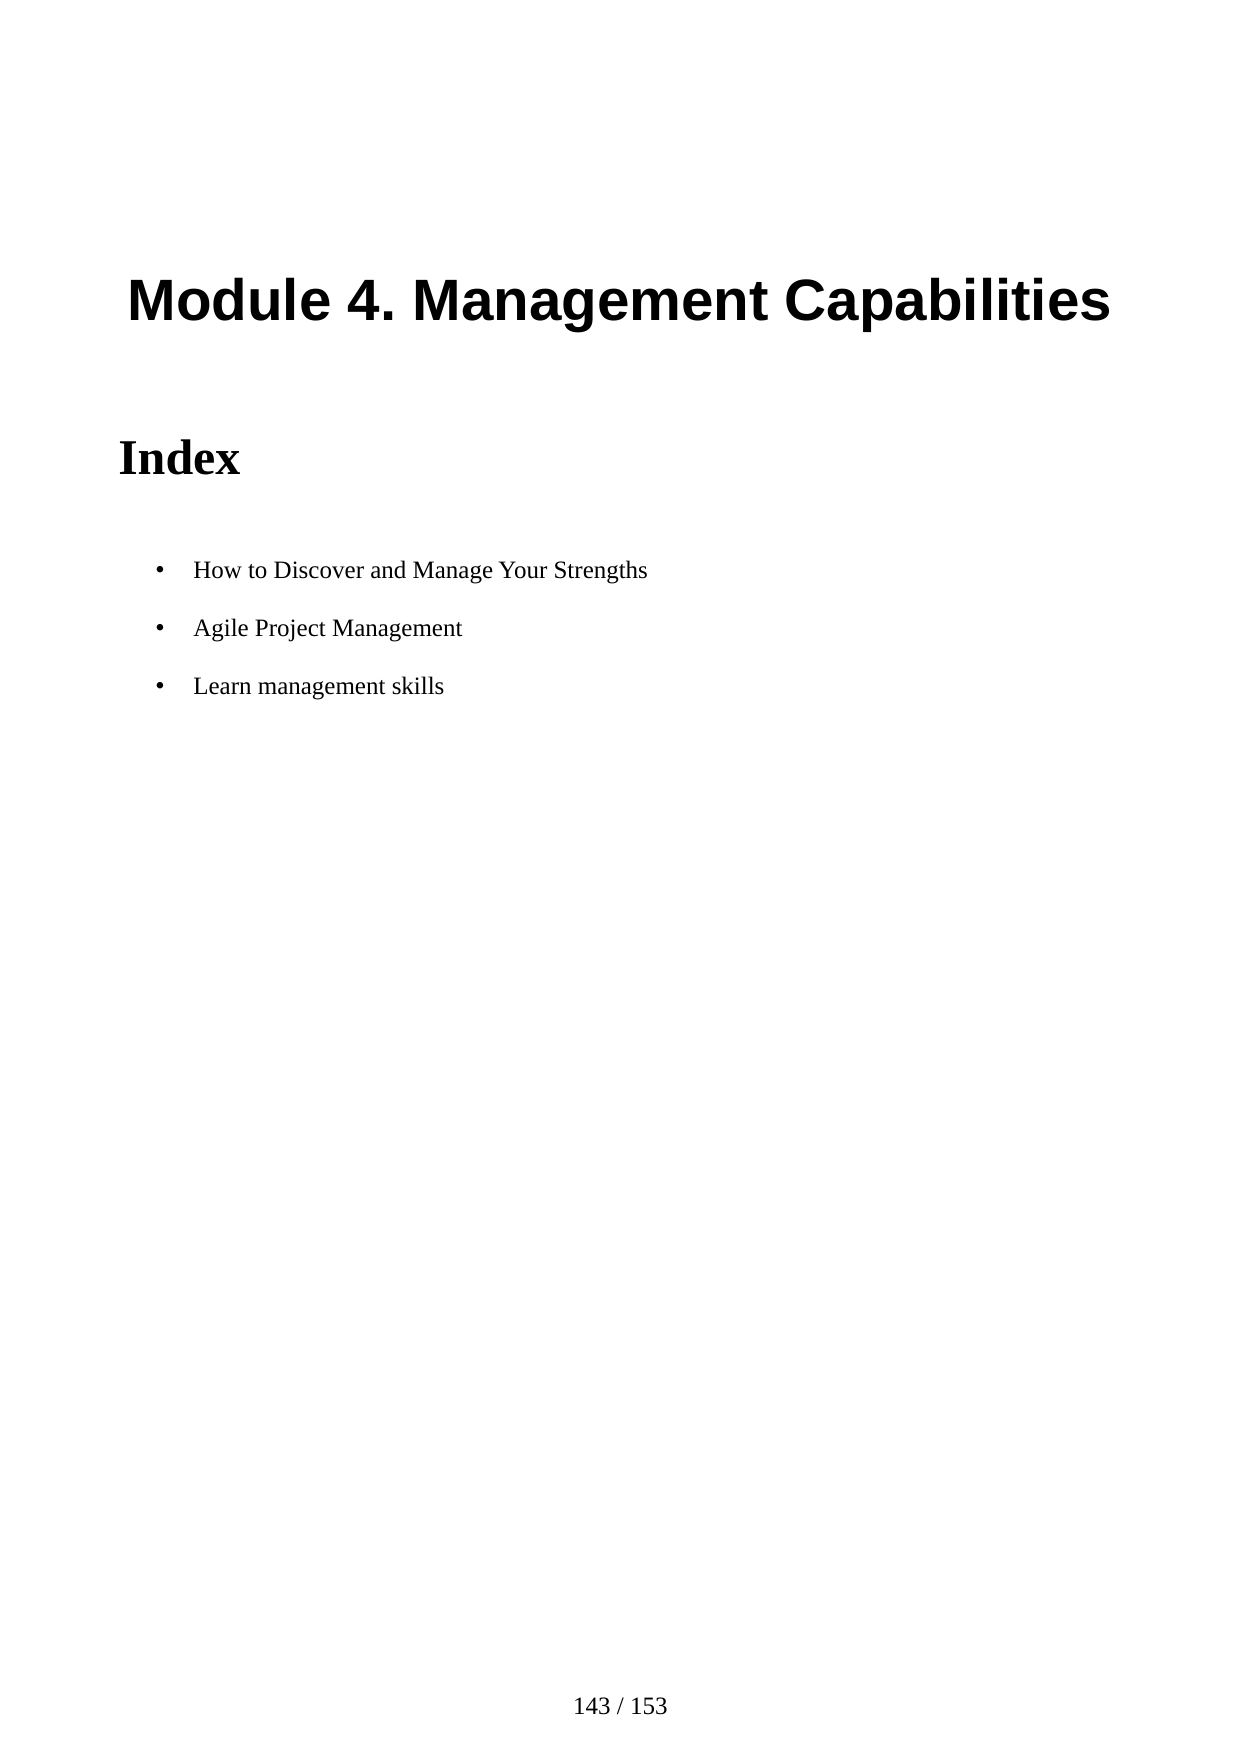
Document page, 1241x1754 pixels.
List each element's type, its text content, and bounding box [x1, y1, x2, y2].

list How to Discover and Manage Your Strengths [156, 555, 1122, 584]
list Learn management skills [156, 671, 1122, 699]
list Agile Project Management [156, 613, 1122, 642]
subtitle Index [118, 428, 1122, 485]
title Module 4. Management Capabilities [118, 265, 1122, 332]
